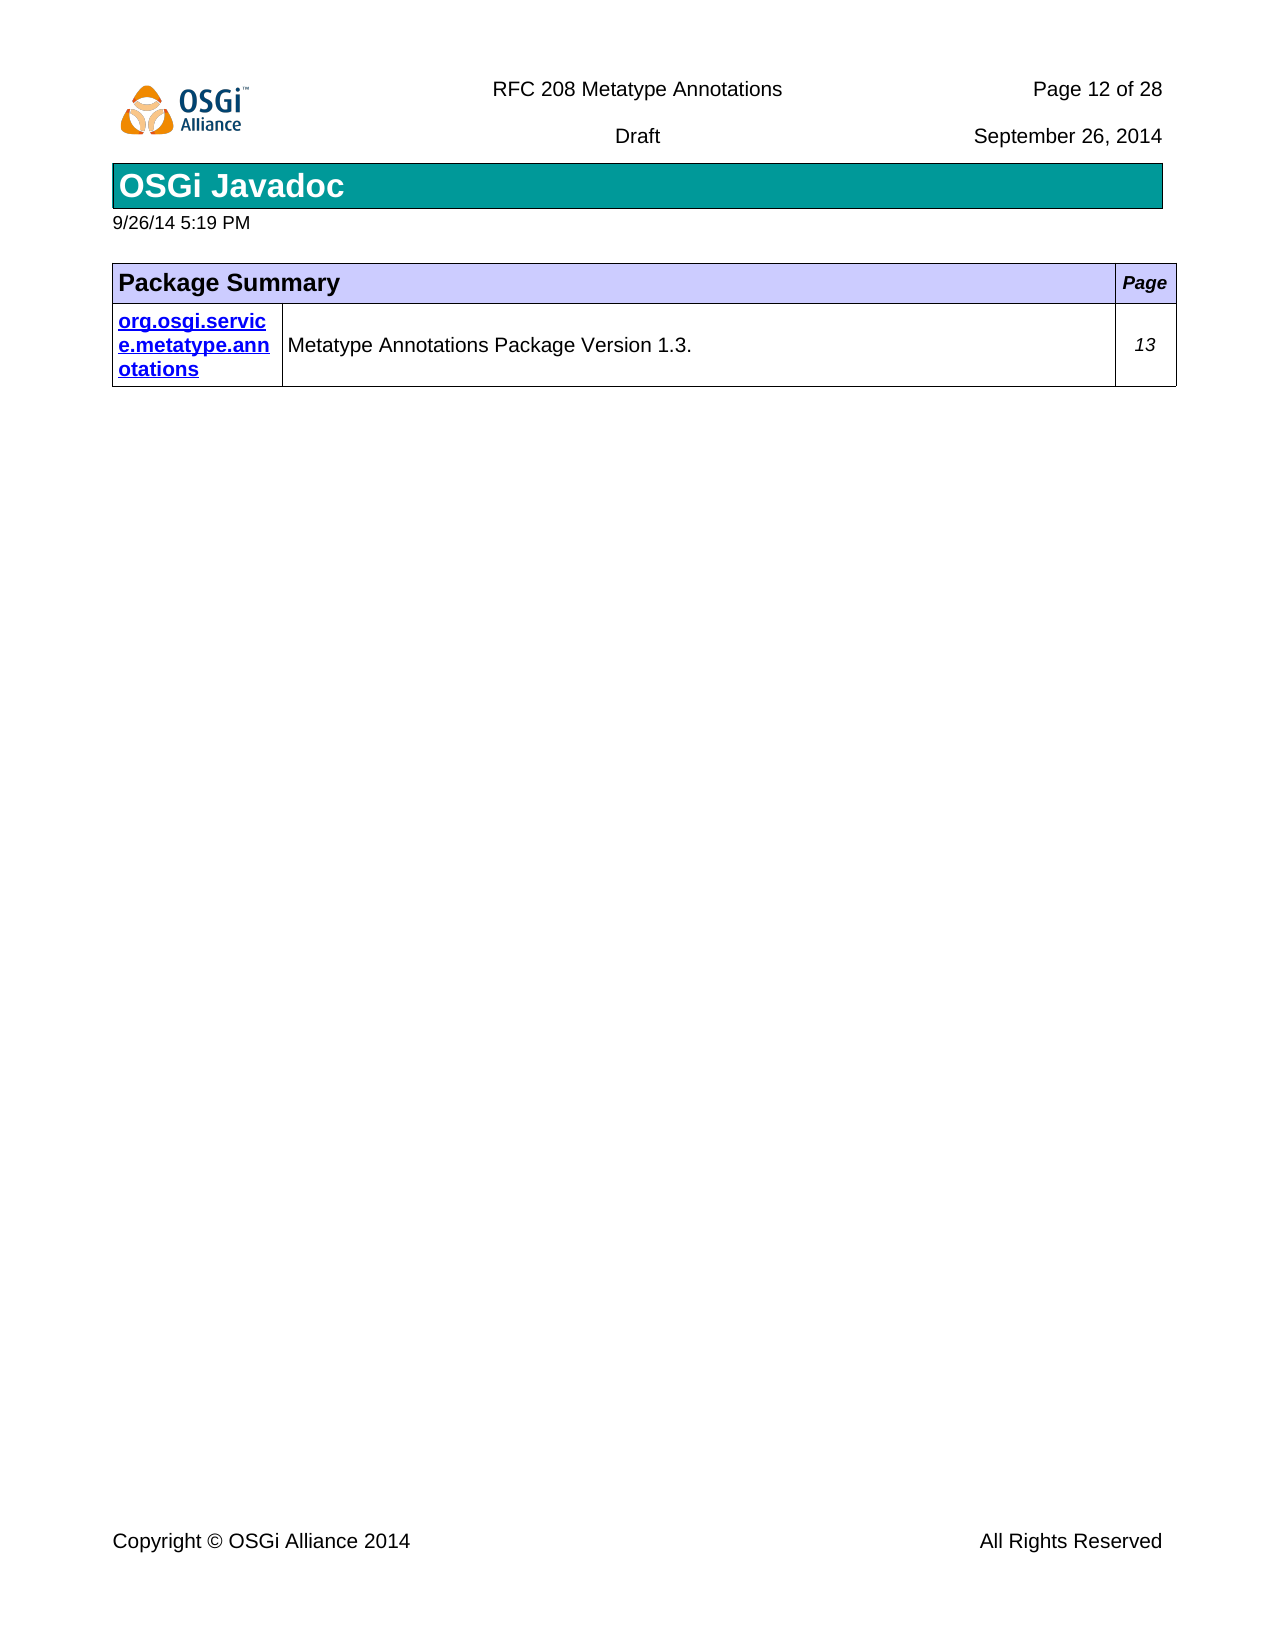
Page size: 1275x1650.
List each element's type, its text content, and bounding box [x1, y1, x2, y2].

table_cell 13 [1116, 304, 1176, 386]
text 9/26/14 5:19 PM [112, 212, 1162, 233]
subtitle OSGi Javadoc [114, 164, 1162, 208]
table_cell Metatype Annotations Package Version 1.3. [283, 304, 1115, 386]
table_cell org.osgi.service.metatype.annotations [113, 304, 282, 386]
table_header Package Summary [113, 264, 1115, 303]
picture [113, 78, 257, 142]
table_header Page [1116, 264, 1176, 303]
